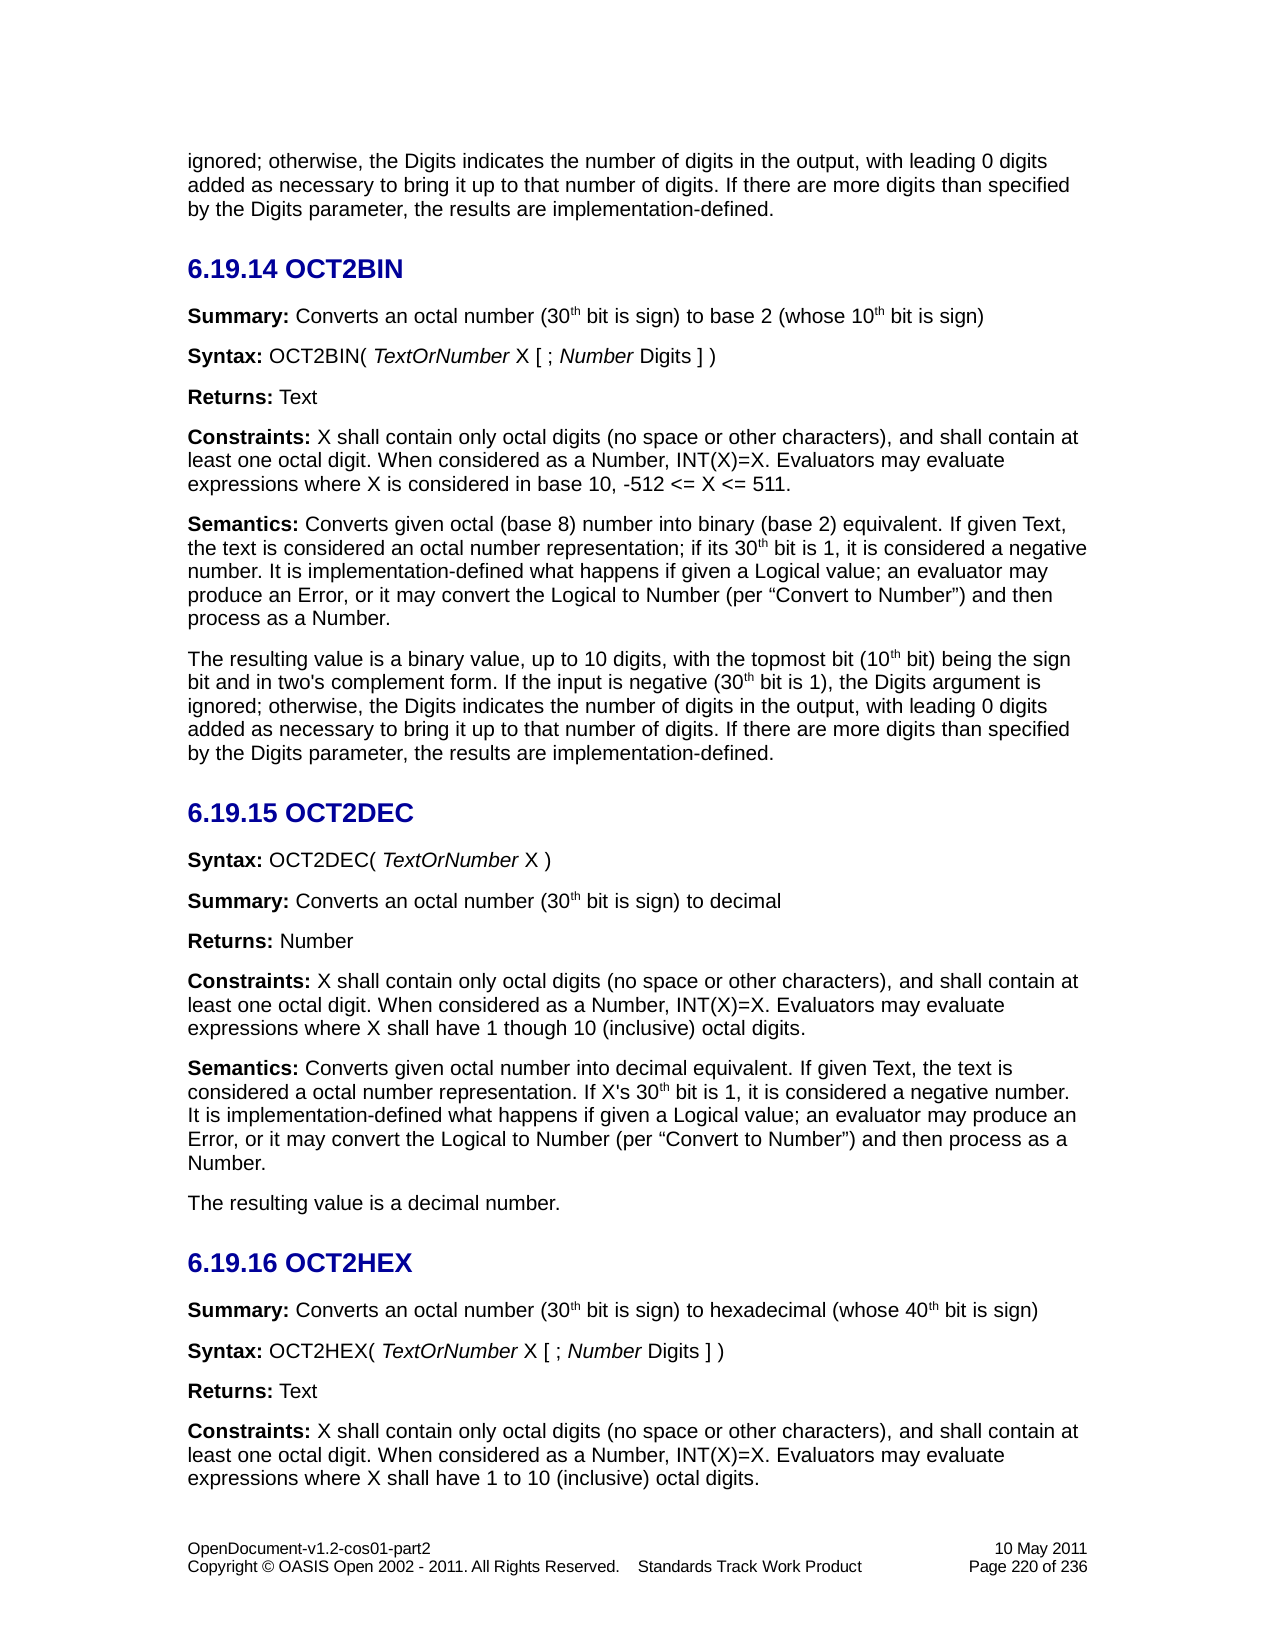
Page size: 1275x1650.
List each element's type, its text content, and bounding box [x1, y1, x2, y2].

text Constraints: X shall contain only octal digits (no space or other characters), and shall contain at least one octal digit. When considered as a Number, INT(X)=X. Evaluators may evaluate expressions where X shall have 1 to 10 (inclusive) octal digits. [187, 1419, 1088, 1490]
text Summary: Converts an octal number (30th bit is sign) to hexadecimal (whose 40th bit is sign) [187, 1299, 1088, 1322]
text Returns: Number [187, 929, 1088, 953]
text ignored; otherwise, the Digits indicates the number of digits in the output, with leading 0 digits added as necessary to bring it up to that number of digits. If there are more digits than specified by the Digits parameter, the results are implementation-defined. [187, 150, 1088, 221]
subtitle OCT2DEC [187, 798, 1088, 828]
text Syntax: OCT2BIN( TextOrNumber X [ ; Number Digits ] ) [187, 345, 1088, 368]
text Syntax: OCT2DEC( TextOrNumber X ) [187, 849, 1088, 872]
text Constraints: X shall contain only octal digits (no space or other characters), and shall contain at least one octal digit. When considered as a Number, INT(X)=X. Evaluators may evaluate expressions where X shall have 1 though 10 (inclusive) octal digits. [187, 969, 1088, 1040]
text Summary: Converts an octal number (30th bit is sign) to decimal [187, 889, 1088, 913]
subtitle OCT2HEX [187, 1248, 1088, 1278]
text Returns: Text [187, 1379, 1088, 1403]
text Summary: Converts an octal number (30th bit is sign) to base 2 (whose 10th bit is sign) [187, 305, 1088, 328]
text Constraints: X shall contain only octal digits (no space or other characters), and shall contain at least one octal digit. When considered as a Number, INT(X)=X. Evaluators may evaluate expressions where X is considered in base 10, -512 <= X <= 511. [187, 425, 1088, 496]
text Semantics: Converts given octal number into decimal equivalent. If given Text, the text is considered a octal number representation. If X's 30th bit is 1, it is considered a negative number. It is implementation-defined what happens if given a Logical value; an evaluator may produce an Error, or it may convert the Logical to Number (per “Convert to Number”) and then process as a Number. [187, 1057, 1088, 1174]
text The resulting value is a binary value, up to 10 digits, with the topmost bit (10th bit) being the sign bit and in two's complement form. If the input is negative (30th bit is 1), the Digits argument is ignored; otherwise, the Digits indicates the number of digits in the output, with leading 0 digits added as necessary to bring it up to that number of digits. If there are more digits than specified by the Digits parameter, the results are implementation-defined. [187, 647, 1088, 765]
text Semantics: Converts given octal (base 8) number into binary (base 2) equivalent. If given Text, the text is considered an octal number representation; if its 30th bit is 1, it is considered a negative number. It is implementation-defined what happens if given a Logical value; an evaluator may produce an Error, or it may convert the Logical to Number (per “Convert to Number”) and then process as a Number. [187, 513, 1088, 630]
text The resulting value is a decimal number. [187, 1191, 1088, 1215]
text Syntax: OCT2HEX( TextOrNumber X [ ; Number Digits ] ) [187, 1339, 1088, 1363]
text Returns: Text [187, 385, 1088, 409]
subtitle OCT2BIN [187, 254, 1088, 284]
